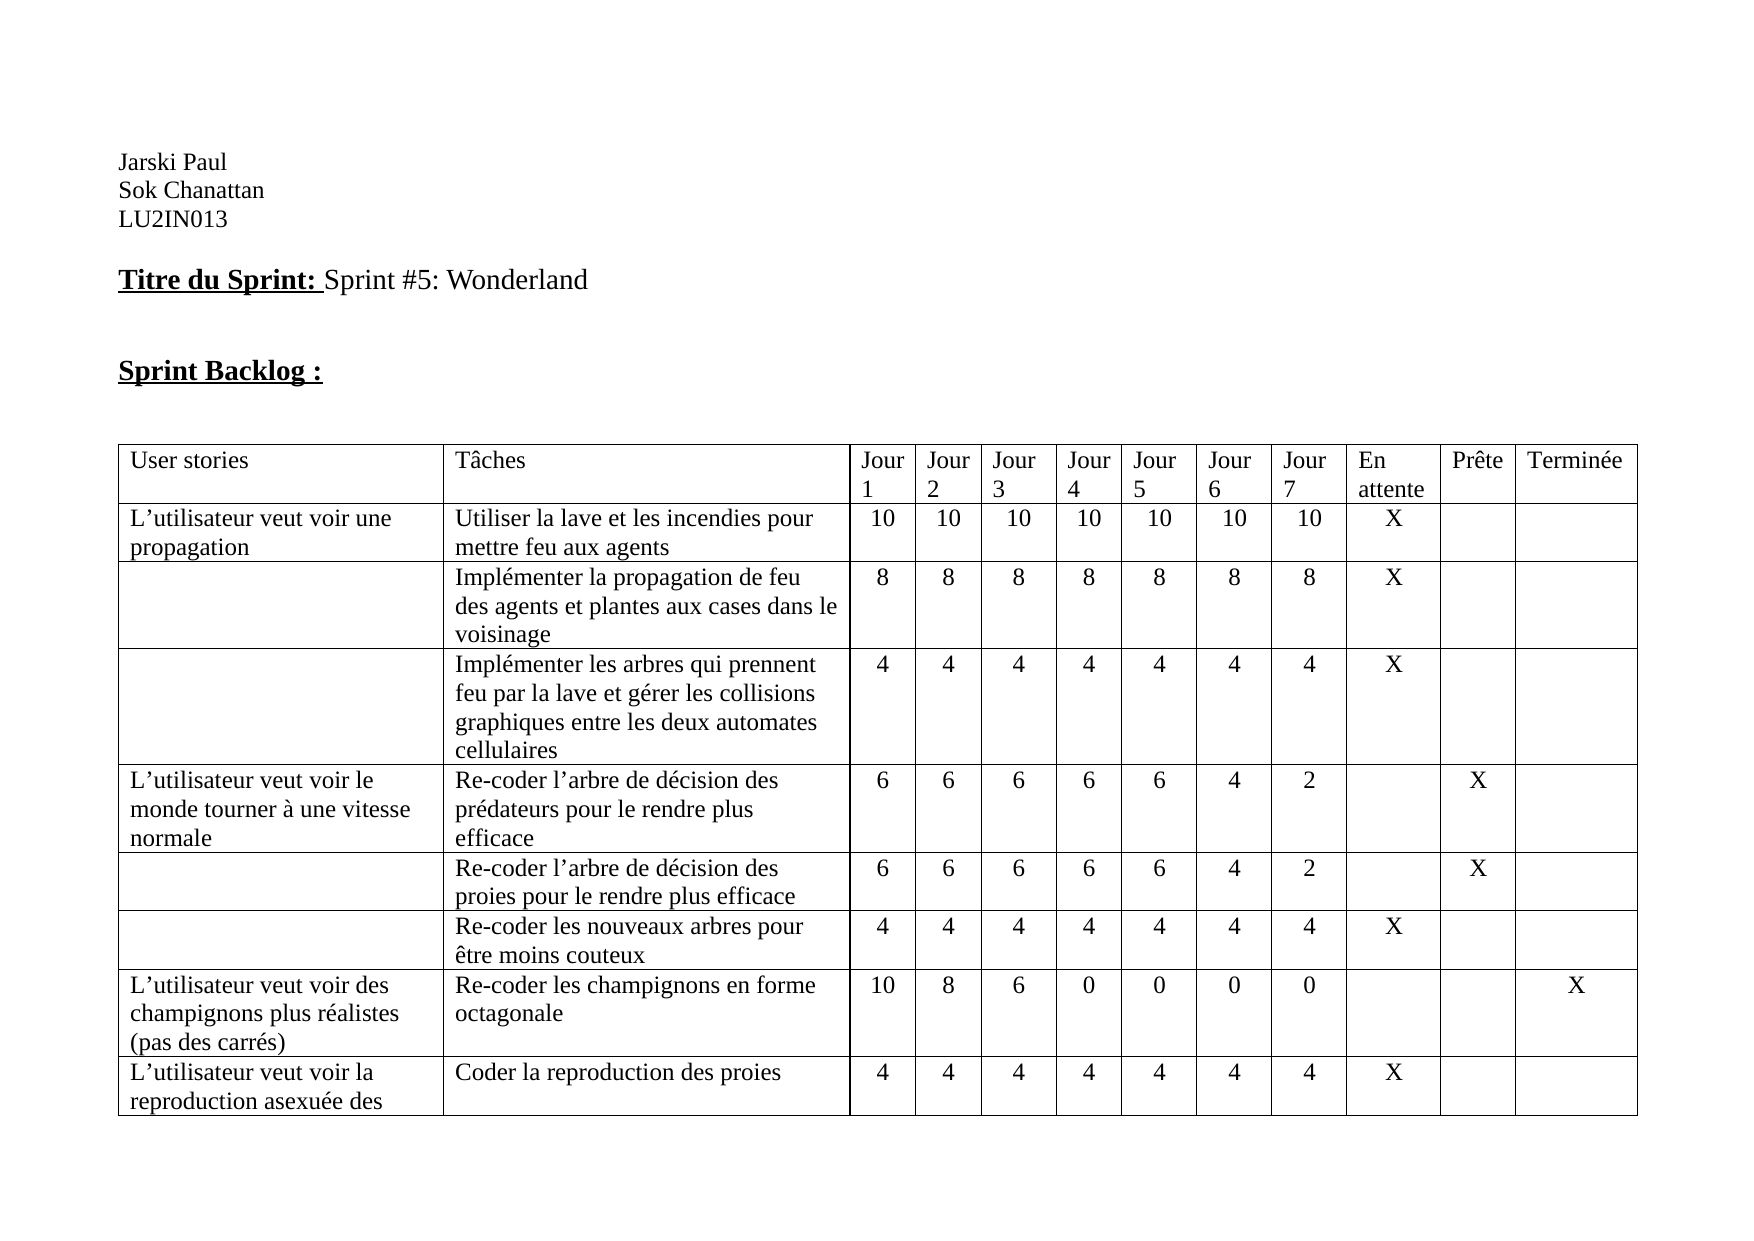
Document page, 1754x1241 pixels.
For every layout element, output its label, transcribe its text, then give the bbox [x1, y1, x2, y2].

table_cell L’utilisateur veut voir le monde tourner à une vitesse normale [119, 765, 443, 852]
table_cell 10 [851, 970, 915, 1056]
table_cell 6 [1122, 765, 1196, 852]
table_cell 10 [1197, 504, 1271, 561]
table_cell 10 [1057, 504, 1121, 561]
table_cell 4 [1122, 1057, 1196, 1114]
table_cell 4 [1057, 1057, 1121, 1114]
table_cell X [1516, 970, 1637, 1056]
table_cell 8 [851, 562, 915, 648]
table_cell 8 [916, 970, 981, 1056]
table_cell 6 [982, 970, 1056, 1056]
table_cell 4 [1197, 853, 1271, 910]
table_cell 4 [982, 1057, 1056, 1114]
table_header Tâches [444, 445, 849, 502]
table_header En attente [1347, 445, 1440, 502]
table_cell 4 [1272, 1057, 1346, 1114]
text Jarski Paul [118, 147, 1635, 176]
table_cell [1516, 911, 1637, 969]
table_header Prête [1441, 445, 1515, 502]
table_cell 6 [851, 765, 915, 852]
table_cell 6 [916, 853, 981, 910]
table_cell 4 [851, 1057, 915, 1114]
table_cell 0 [1057, 970, 1121, 1056]
table_header Jour 6 [1197, 445, 1271, 502]
table_cell X [1347, 1057, 1440, 1114]
table_cell [1516, 765, 1637, 852]
table_cell [1441, 970, 1515, 1056]
table_cell X [1441, 853, 1515, 910]
table_cell 6 [851, 853, 915, 910]
table_cell Re-coder l’arbre de décision des proies pour le rendre plus efficace [444, 853, 849, 910]
table_header Jour 3 [982, 445, 1056, 502]
table_cell L’utilisateur veut voir une propagation [119, 504, 443, 561]
table_cell [1516, 504, 1637, 561]
table_header Terminée [1516, 445, 1637, 502]
table_cell 2 [1272, 765, 1346, 852]
table_cell [1347, 853, 1440, 910]
table_cell 8 [1122, 562, 1196, 648]
table_cell 6 [1122, 853, 1196, 910]
table_header Jour 5 [1122, 445, 1196, 502]
table_cell 6 [982, 853, 1056, 910]
table_cell 4 [1197, 765, 1271, 852]
table_cell 0 [1197, 970, 1271, 1056]
text Titre du Sprint: Sprint #5: Wonderland [118, 262, 1635, 295]
table_cell 8 [916, 562, 981, 648]
table_cell 4 [1122, 911, 1196, 969]
table_cell [1516, 1057, 1637, 1114]
table_cell [1347, 970, 1440, 1056]
table_cell 10 [1122, 504, 1196, 561]
table_cell 8 [1197, 562, 1271, 648]
table_cell 4 [982, 911, 1056, 969]
table_cell 4 [851, 911, 915, 969]
text LU2IN013 [118, 204, 1635, 233]
table_cell X [1347, 649, 1440, 764]
table_cell [1516, 649, 1637, 764]
table_cell 10 [916, 504, 981, 561]
table_cell 4 [1272, 911, 1346, 969]
table_cell 8 [1272, 562, 1346, 648]
table_cell 4 [1057, 911, 1121, 969]
table_cell 8 [982, 562, 1056, 648]
table_cell 4 [1122, 649, 1196, 764]
table_cell 2 [1272, 853, 1346, 910]
table_cell [119, 562, 443, 648]
table_cell [1441, 504, 1515, 561]
table_cell 10 [1272, 504, 1346, 561]
table_cell 6 [982, 765, 1056, 852]
table_cell [1441, 1057, 1515, 1114]
table_cell [119, 853, 443, 910]
table_cell Re-coder les champignons en forme octagonale [444, 970, 849, 1056]
text Sok Chanattan [118, 176, 1635, 204]
table_cell L’utilisateur veut voir des champignons plus réalistes (pas des carrés) [119, 970, 443, 1056]
table_cell X [1441, 765, 1515, 852]
table_header Jour 1 [851, 445, 915, 502]
table_cell 10 [851, 504, 915, 561]
table_cell 10 [982, 504, 1056, 561]
table_cell 4 [916, 649, 981, 764]
table_header Jour 7 [1272, 445, 1346, 502]
table_cell Implémenter les arbres qui prennent feu par la lave et gérer les collisions graphiques entre les deux automates cellulaires [444, 649, 849, 764]
table_cell [1347, 765, 1440, 852]
table_cell 0 [1272, 970, 1346, 1056]
table_cell Re-coder les nouveaux arbres pour être moins couteux [444, 911, 849, 969]
table_cell 8 [1057, 562, 1121, 648]
table_cell 4 [851, 649, 915, 764]
table_cell X [1347, 562, 1440, 648]
table_cell [1441, 649, 1515, 764]
table_cell Implémenter la propagation de feu des agents et plantes aux cases dans le voisinage [444, 562, 849, 648]
table_cell [1516, 562, 1637, 648]
table_cell 4 [916, 911, 981, 969]
table_cell 4 [1197, 1057, 1271, 1114]
table_cell 4 [1197, 911, 1271, 969]
table_header User stories [119, 445, 443, 502]
table_cell Re-coder l’arbre de décision des prédateurs pour le rendre plus efficace [444, 765, 849, 852]
table_cell [119, 649, 443, 764]
table_cell 4 [916, 1057, 981, 1114]
table_cell 4 [1057, 649, 1121, 764]
table_cell 4 [1197, 649, 1271, 764]
table_cell Coder la reproduction des proies [444, 1057, 849, 1114]
table_cell 6 [1057, 853, 1121, 910]
table_cell Utiliser la lave et les incendies pour mettre feu aux agents [444, 504, 849, 561]
table_cell [1441, 911, 1515, 969]
table_cell 6 [916, 765, 981, 852]
text Sprint Backlog : [118, 353, 1635, 386]
table_cell [1516, 853, 1637, 910]
table_cell 4 [1272, 649, 1346, 764]
table_cell 0 [1122, 970, 1196, 1056]
table_cell X [1347, 504, 1440, 561]
table_cell 4 [982, 649, 1056, 764]
table_header Jour 2 [916, 445, 981, 502]
table_cell X [1347, 911, 1440, 969]
table_cell L’utilisateur veut voir la reproduction asexuée des [119, 1057, 443, 1114]
table_cell [119, 911, 443, 969]
table_header Jour 4 [1057, 445, 1121, 502]
table_cell [1441, 562, 1515, 648]
table_cell 6 [1057, 765, 1121, 852]
